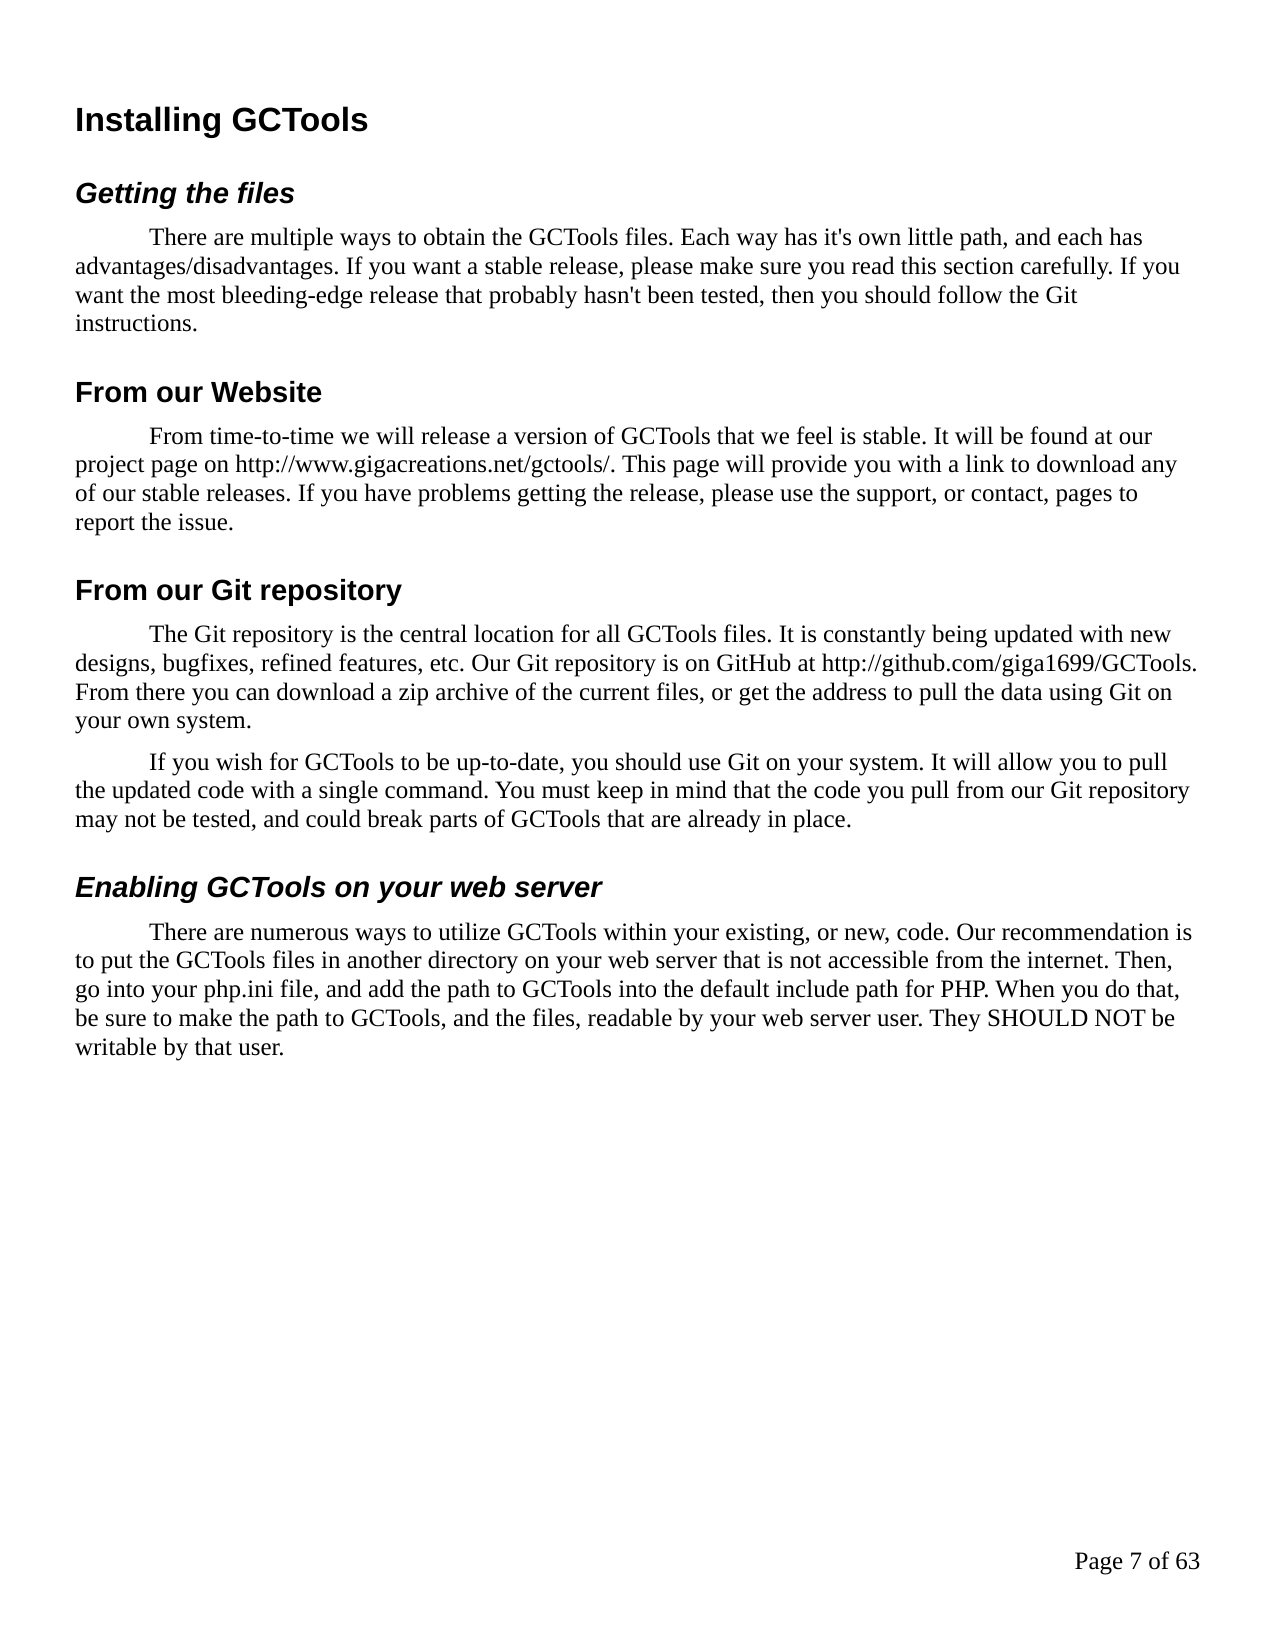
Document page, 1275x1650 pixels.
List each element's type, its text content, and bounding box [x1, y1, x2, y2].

text There are multiple ways to obtain the GCTools files. Each way has it's own little path, and each has advantages/disadvantages. If you want a stable release, please make sure you read this section carefully. If you want the most bleeding-edge release that probably hasn't been tested, then you should follow the Git instructions. [75, 222, 1200, 337]
text From time-to-time we will release a version of GCTools that we feel is stable. It will be found at our project page on http://www.gigacreations.net/gctools/. This page will provide you with a link to download any of our stable releases. If you have problems getting the release, please use the support, or contact, pages to report the issue. [75, 421, 1200, 536]
subtitle From our Website [75, 375, 1200, 408]
text If you wish for GCTools to be up-to-date, you should use Git on your system. It will allow you to pull the updated code with a single command. You must keep in mind that the code you pull from our Git repository may not be tested, and could break parts of GCTools that are already in place. [75, 747, 1200, 833]
subtitle Installing GCTools [75, 100, 1200, 139]
subtitle Getting the files [75, 176, 1200, 210]
text There are numerous ways to utilize GCTools within your existing, or new, code. Our recommendation is to put the GCTools files in another directory on your web server that is not accessible from the internet. Then, go into your php.ini file, and add the path to GCTools into the default include path for PHP. When you do that, be sure to make the path to GCTools, and the files, readable by your web server user. They SHOULD NOT be writable by that user. [75, 917, 1200, 1060]
subtitle Enabling GCTools on your web server [75, 871, 1200, 904]
subtitle From our Git repository [75, 573, 1200, 607]
text The Git repository is the central location for all GCTools files. It is constantly being updated with new designs, bugfixes, refined features, etc. Our Git repository is on GitHub at http://github.com/giga1699/GCTools. From there you can download a zip archive of the current files, or get the address to pull the data using Git on your own system. [75, 619, 1200, 734]
